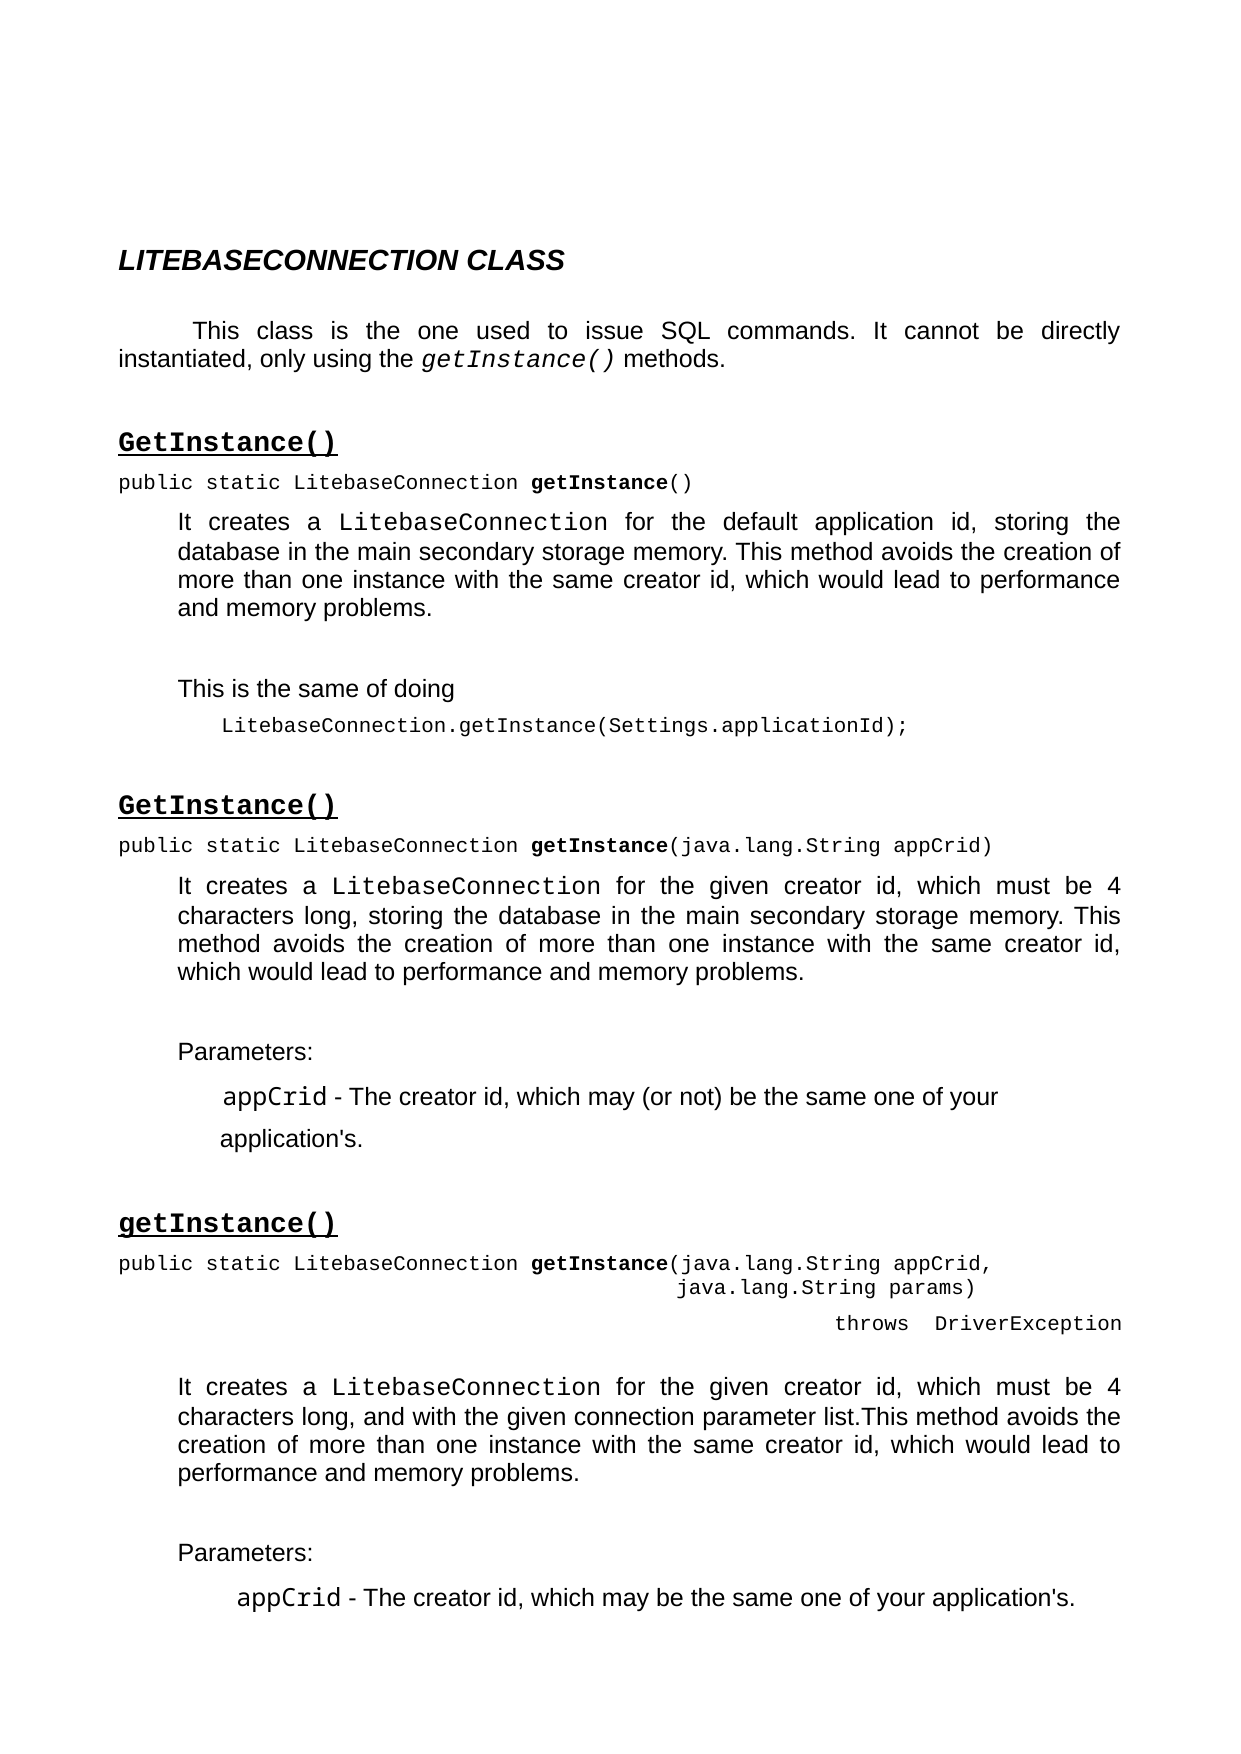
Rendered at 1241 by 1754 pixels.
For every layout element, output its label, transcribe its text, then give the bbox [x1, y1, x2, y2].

list It creates a LitebaseConnection for the given creator id, which must be 4 characters long, storing the database in the main secondary storage memory. This method avoids the creation of more than one instance with the same creator id, which would lead to performance and memory problems. [177, 871, 1122, 985]
text public static LitebaseConnection getInstance() [118, 472, 1122, 496]
text throws DriverException [118, 1313, 1122, 1360]
list It creates a LitebaseConnection for the default application id, storing the database in the main secondary storage memory. This method avoids the creation of more than one instance with the same creator id, which would lead to performance and memory problems. [177, 508, 1122, 622]
list This is the same of doing [177, 674, 1122, 702]
list appCrid - The creator id, which may be the same one of your application's. [236, 1579, 1122, 1613]
subtitle GetInstance() [118, 791, 1122, 823]
list It creates a LitebaseConnection for the given creator id, which must be 4 characters long, and with the given connection parameter list.This method avoids the creation of more than one instance with the same creator id, which would lead to performance and memory problems. [177, 1373, 1122, 1486]
text This class is the one used to issue SQL commands. It cannot be directly instantiated, only using the getInstance() methods. [118, 317, 1122, 375]
text public static LitebaseConnection getInstance(java.lang.String appCrid, java.lang.String params) [118, 1253, 1122, 1301]
subtitle GetInstance() [118, 428, 1122, 459]
subtitle Parameters: [177, 1038, 1122, 1066]
list LitebaseConnection.getInstance(Settings.applicationId); [177, 715, 1122, 738]
text public static LitebaseConnection getInstance(java.lang.String appCrid) [118, 835, 1122, 859]
subtitle LITEBASECONNECTION CLASS [118, 244, 1122, 276]
subtitle getInstance() [118, 1209, 1122, 1241]
text application's. [192, 1125, 1122, 1153]
list Parameters: [177, 1539, 1122, 1567]
text appCrid - The creator id, which may (or not) be the same one of your [192, 1078, 1122, 1112]
